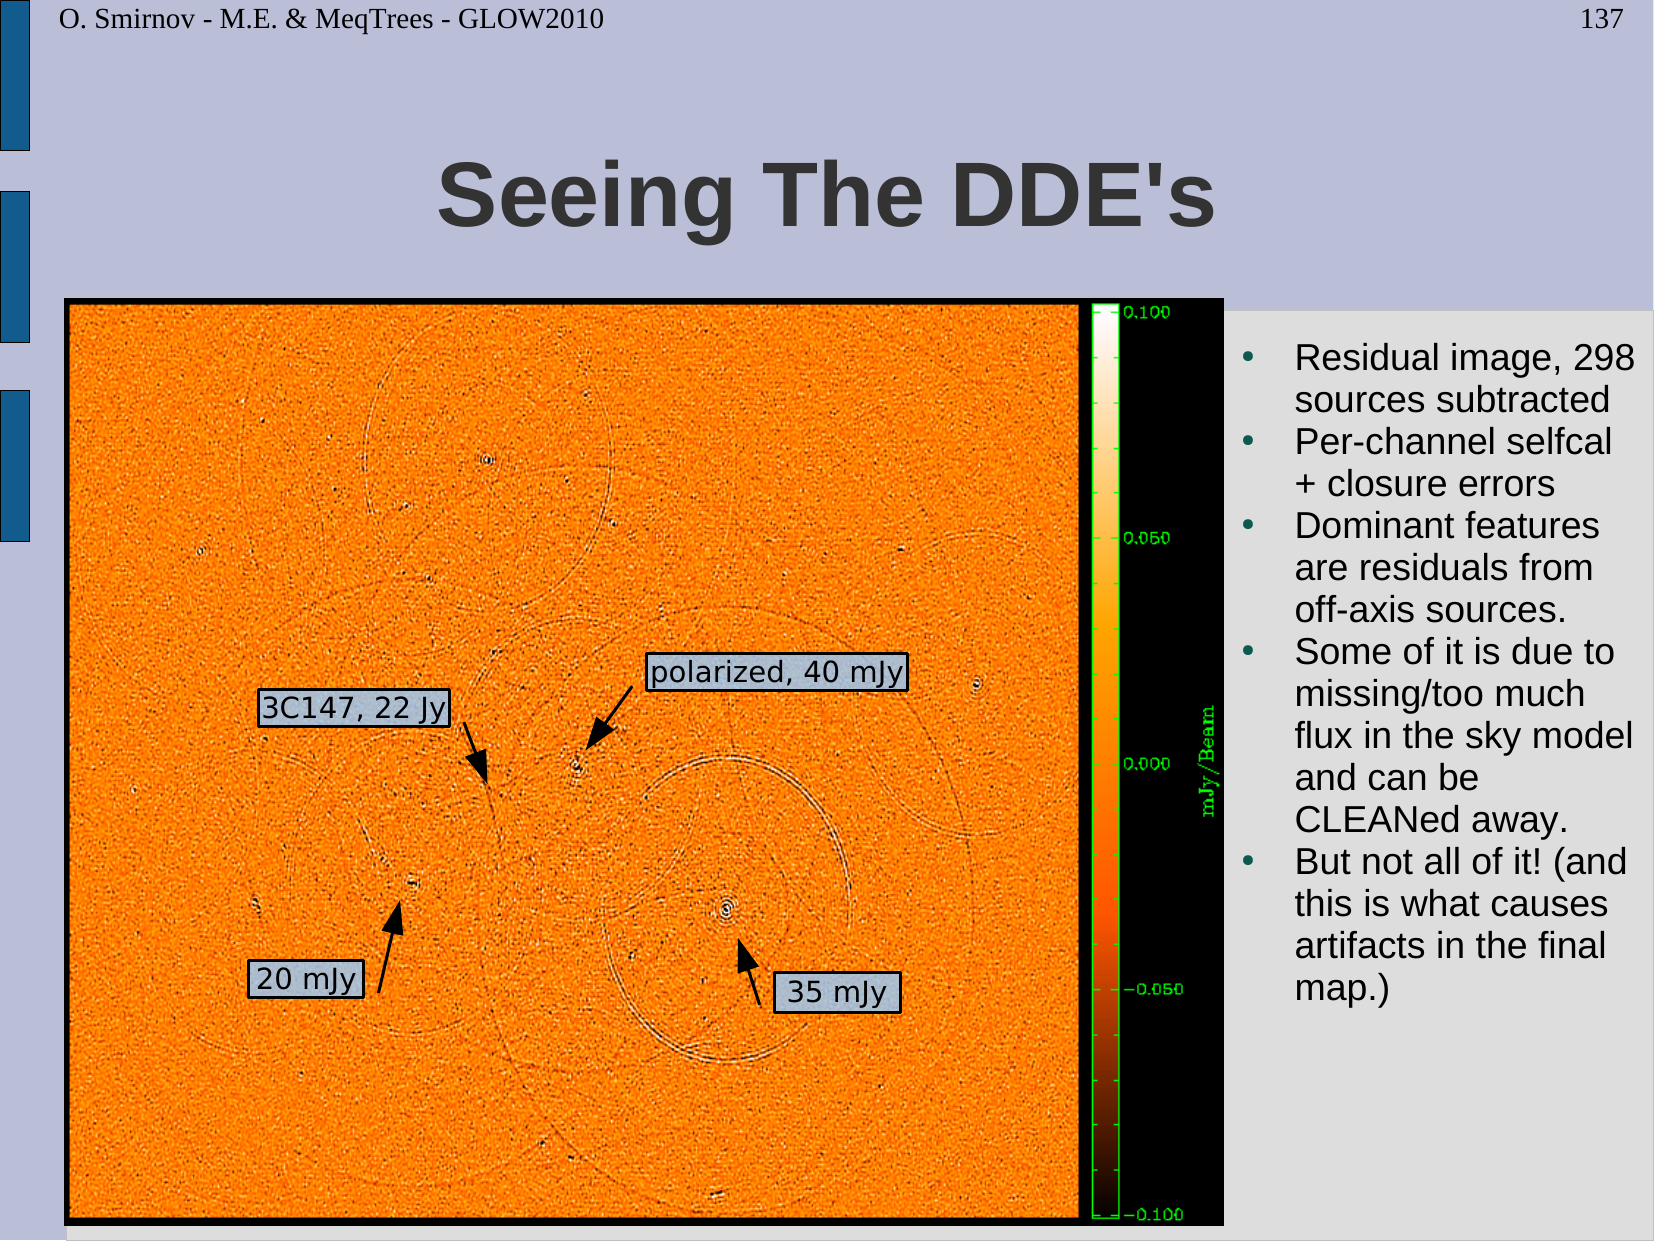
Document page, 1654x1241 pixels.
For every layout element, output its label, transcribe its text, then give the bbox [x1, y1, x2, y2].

picture [64, 298, 1224, 1226]
title Seeing The DDE's [121, 91, 1534, 299]
text_box 3C147, 22 Jy [259, 690, 449, 727]
list Residual image, 298 sources subtracted Per-channel selfcal + closure errors Dominant features are residuals from off-axis sources. Some of it is due to missing/too much flux in the sky model and can be CLEANed away. But not all of it! (and this is what causes artifacts in the final map.) [1223, 336, 1643, 1180]
text_box polarized, 40 mJy [647, 654, 907, 691]
text_box 35 mJy [774, 972, 900, 1013]
text_box 20 mJy [248, 960, 364, 998]
